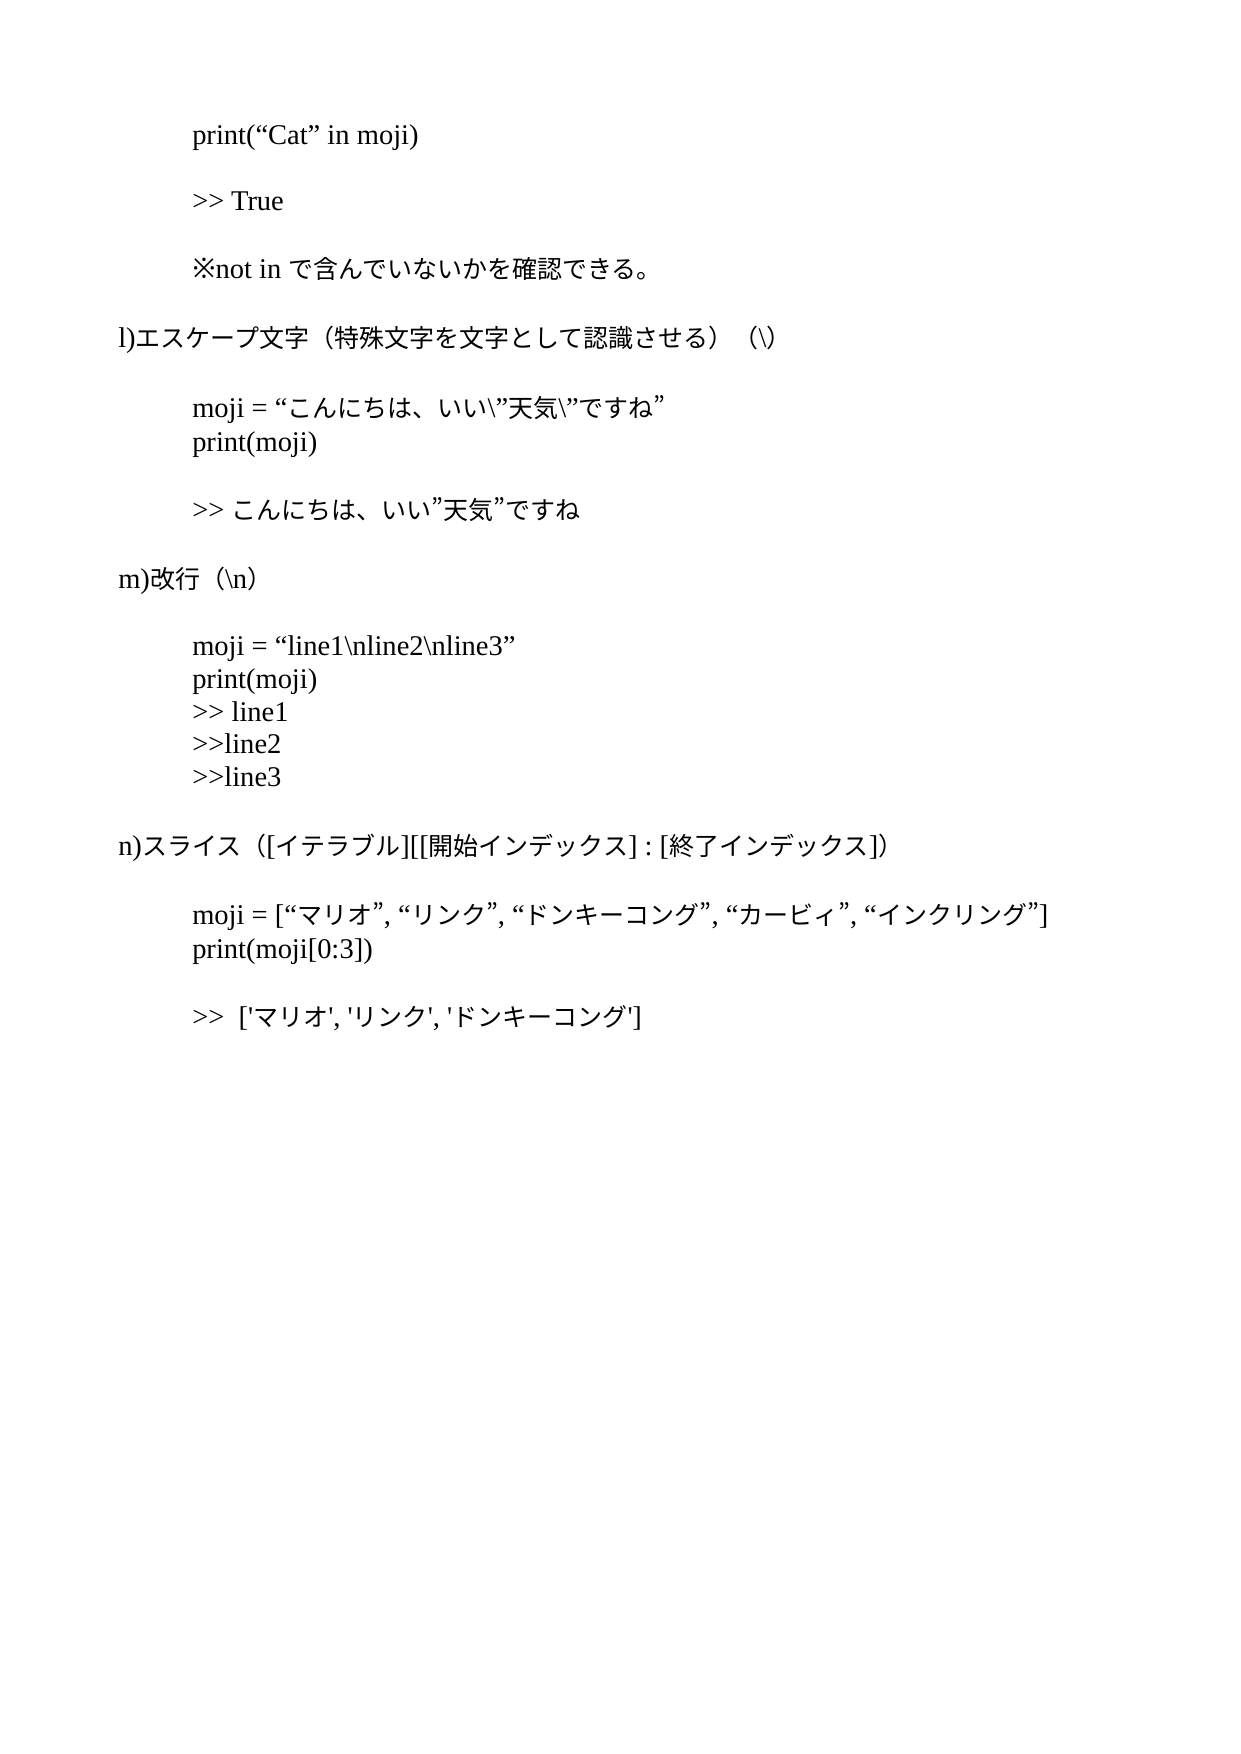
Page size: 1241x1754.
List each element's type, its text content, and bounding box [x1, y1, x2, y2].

text >> ['マリオ', 'リンク', 'ドンキーコング'] [118, 997, 1122, 1033]
text >>line2 [118, 727, 1122, 760]
text m)改行（\n） [118, 559, 1122, 596]
text print(moji) [118, 424, 1122, 457]
text >> line1 [118, 694, 1122, 727]
text print(“Cat” in moji) [118, 118, 1122, 151]
text moji = “こんにちは、いい\”天気\”ですね” [118, 388, 1122, 424]
text print(moji) [118, 661, 1122, 694]
text l)エスケープ文字（特殊文字を文字として認識させる）（\） [118, 319, 1122, 355]
text moji = [“マリオ”, “リンク”, “ドンキーコング”, “カービィ”, “インクリング”] [118, 895, 1122, 931]
text >> こんにちは、いい”天気”ですね [118, 490, 1122, 526]
text moji = “line1\nline2\nline3” [118, 628, 1122, 661]
text n)スライス（[イテラブル][[開始インデックス] : [終了インデックス]） [118, 826, 1122, 862]
text ※not in で含んでいないかを確認できる。 [118, 250, 1122, 286]
text >> True [118, 184, 1122, 217]
text print(moji[0:3]) [118, 931, 1122, 964]
text >>line3 [118, 760, 1122, 793]
